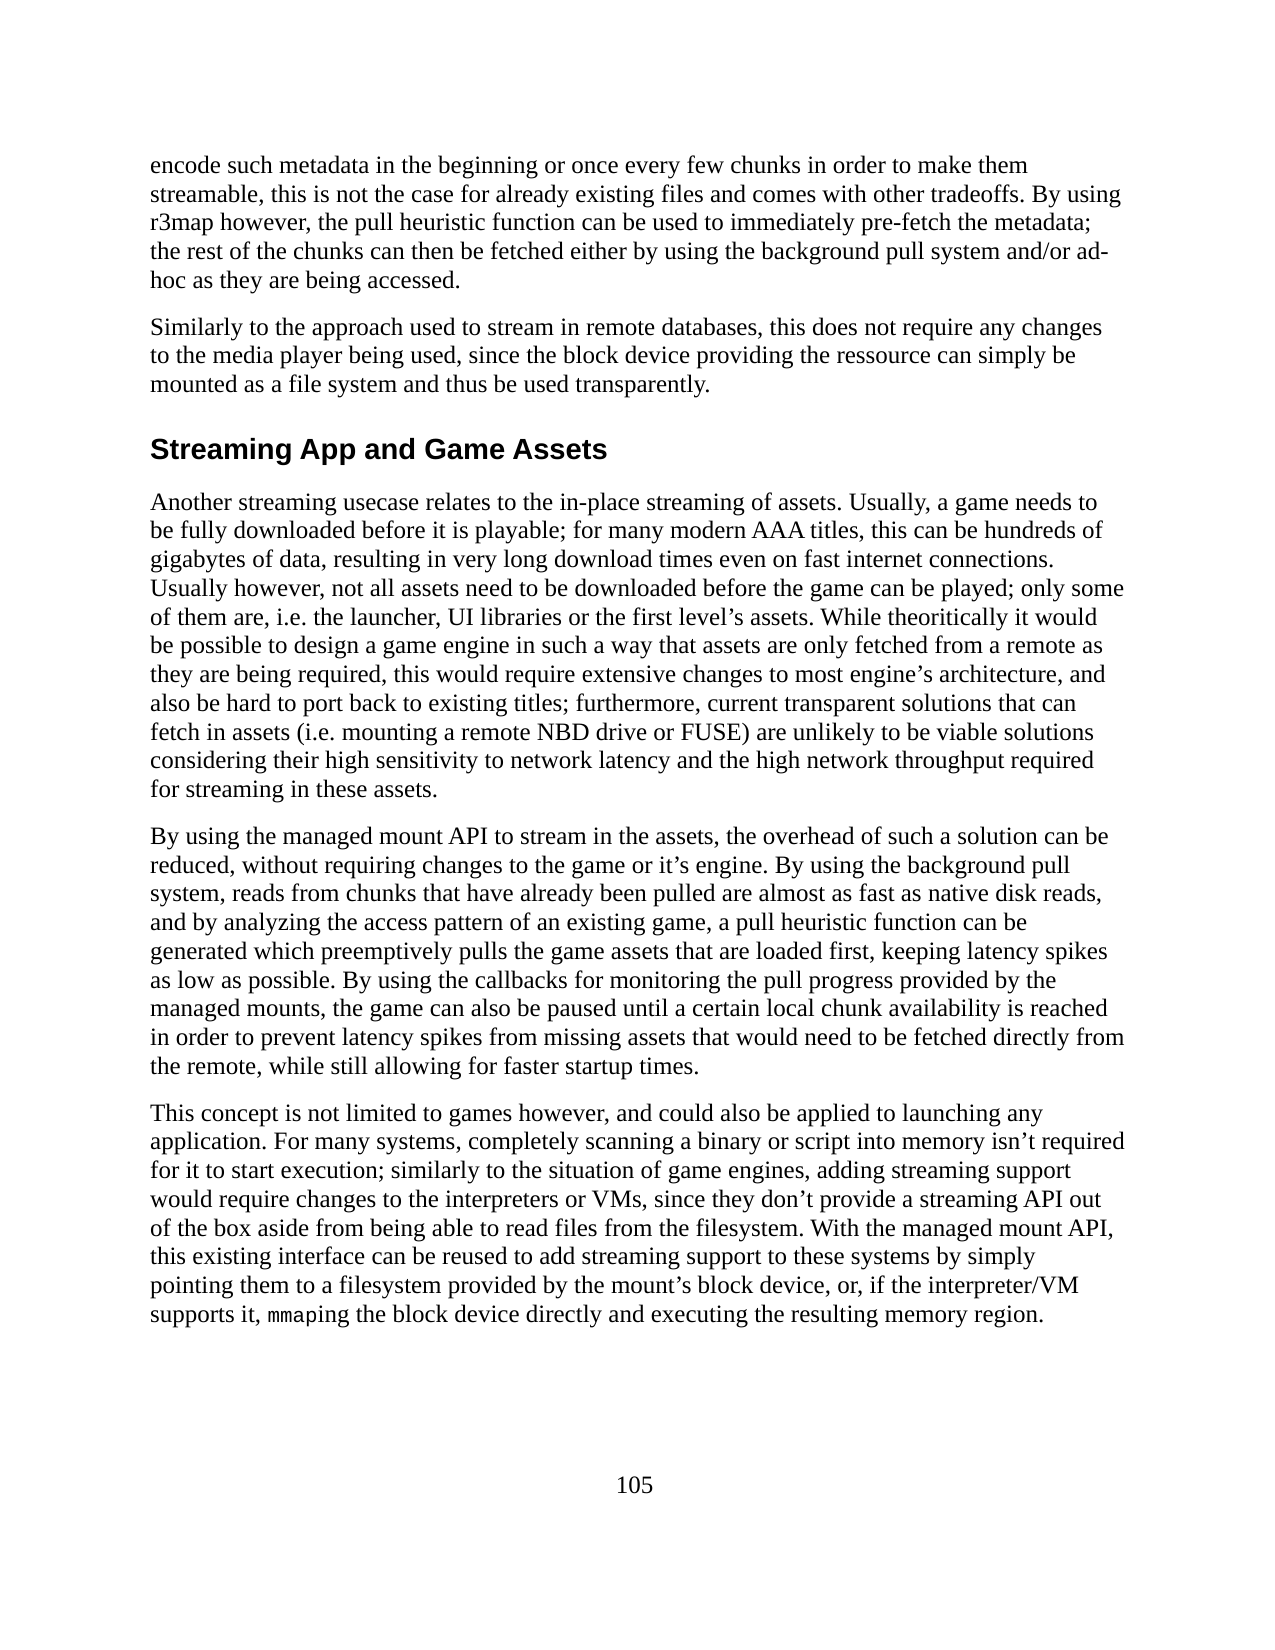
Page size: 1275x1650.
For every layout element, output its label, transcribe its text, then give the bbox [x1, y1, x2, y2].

text This concept is not limited to games however, and could also be applied to launching any application. For many systems, completely scanning a binary or script into memory isn’t required for it to start execution; similarly to the situation of game engines, adding streaming support would require changes to the interpreters or VMs, since they don’t provide a streaming API out of the box aside from being able to read files from the filesystem. With the managed mount API, this existing interface can be reused to add streaming support to these systems by simply pointing them to a filesystem provided by the mount’s block device, or, if the interpreter/VM supports it, mmaping the block device directly and executing the resulting memory region. [150, 1098, 1125, 1328]
text Similarly to the approach used to stream in remote databases, this does not require any changes to the media player being used, since the block device providing the ressource can simply be mounted as a file system and thus be used transparently. [150, 312, 1125, 398]
text encode such metadata in the beginning or once every few chunks in order to make them streamable, this is not the case for already existing files and comes with other tradeoffs. By using r3map however, the pull heuristic function can be used to immediately pre-fetch the metadata; the rest of the chunks can then be fetched either by using the background pull system and/or ad-hoc as they are being accessed. [150, 150, 1125, 294]
text Another streaming usecase relates to the in-place streaming of assets. Usually, a game needs to be fully downloaded before it is playable; for many modern AAA titles, this can be hundreds of gigabytes of data, resulting in very long download times even on fast internet connections. Usually however, not all assets need to be downloaded before the game can be played; only some of them are, i.e. the launcher, UI libraries or the first level’s assets. While theoritically it would be possible to design a game engine in such a way that assets are only fetched from a remote as they are being required, this would require extensive changes to most engine’s architecture, and also be hard to port back to existing titles; furthermore, current transparent solutions that can fetch in assets (i.e. mounting a remote NBD drive or FUSE) are unlikely to be viable solutions considering their high sensitivity to network latency and the high network throughput required for streaming in these assets. [150, 487, 1125, 803]
text By using the managed mount API to stream in the assets, the overhead of such a solution can be reduced, without requiring changes to the game or it’s engine. By using the background pull system, reads from chunks that have already been pulled are almost as fast as native disk reads, and by analyzing the access pattern of an existing game, a pull heuristic function can be generated which preemptively pulls the game assets that are loaded first, keeping latency spikes as low as possible. By using the callbacks for monitoring the pull progress provided by the managed mounts, the game can also be paused until a certain local chunk availability is reached in order to prevent latency spikes from missing assets that would need to be fetched directly from the remote, while still allowing for faster startup times. [150, 821, 1125, 1080]
subtitle Streaming App and Game Assets [150, 432, 1125, 465]
